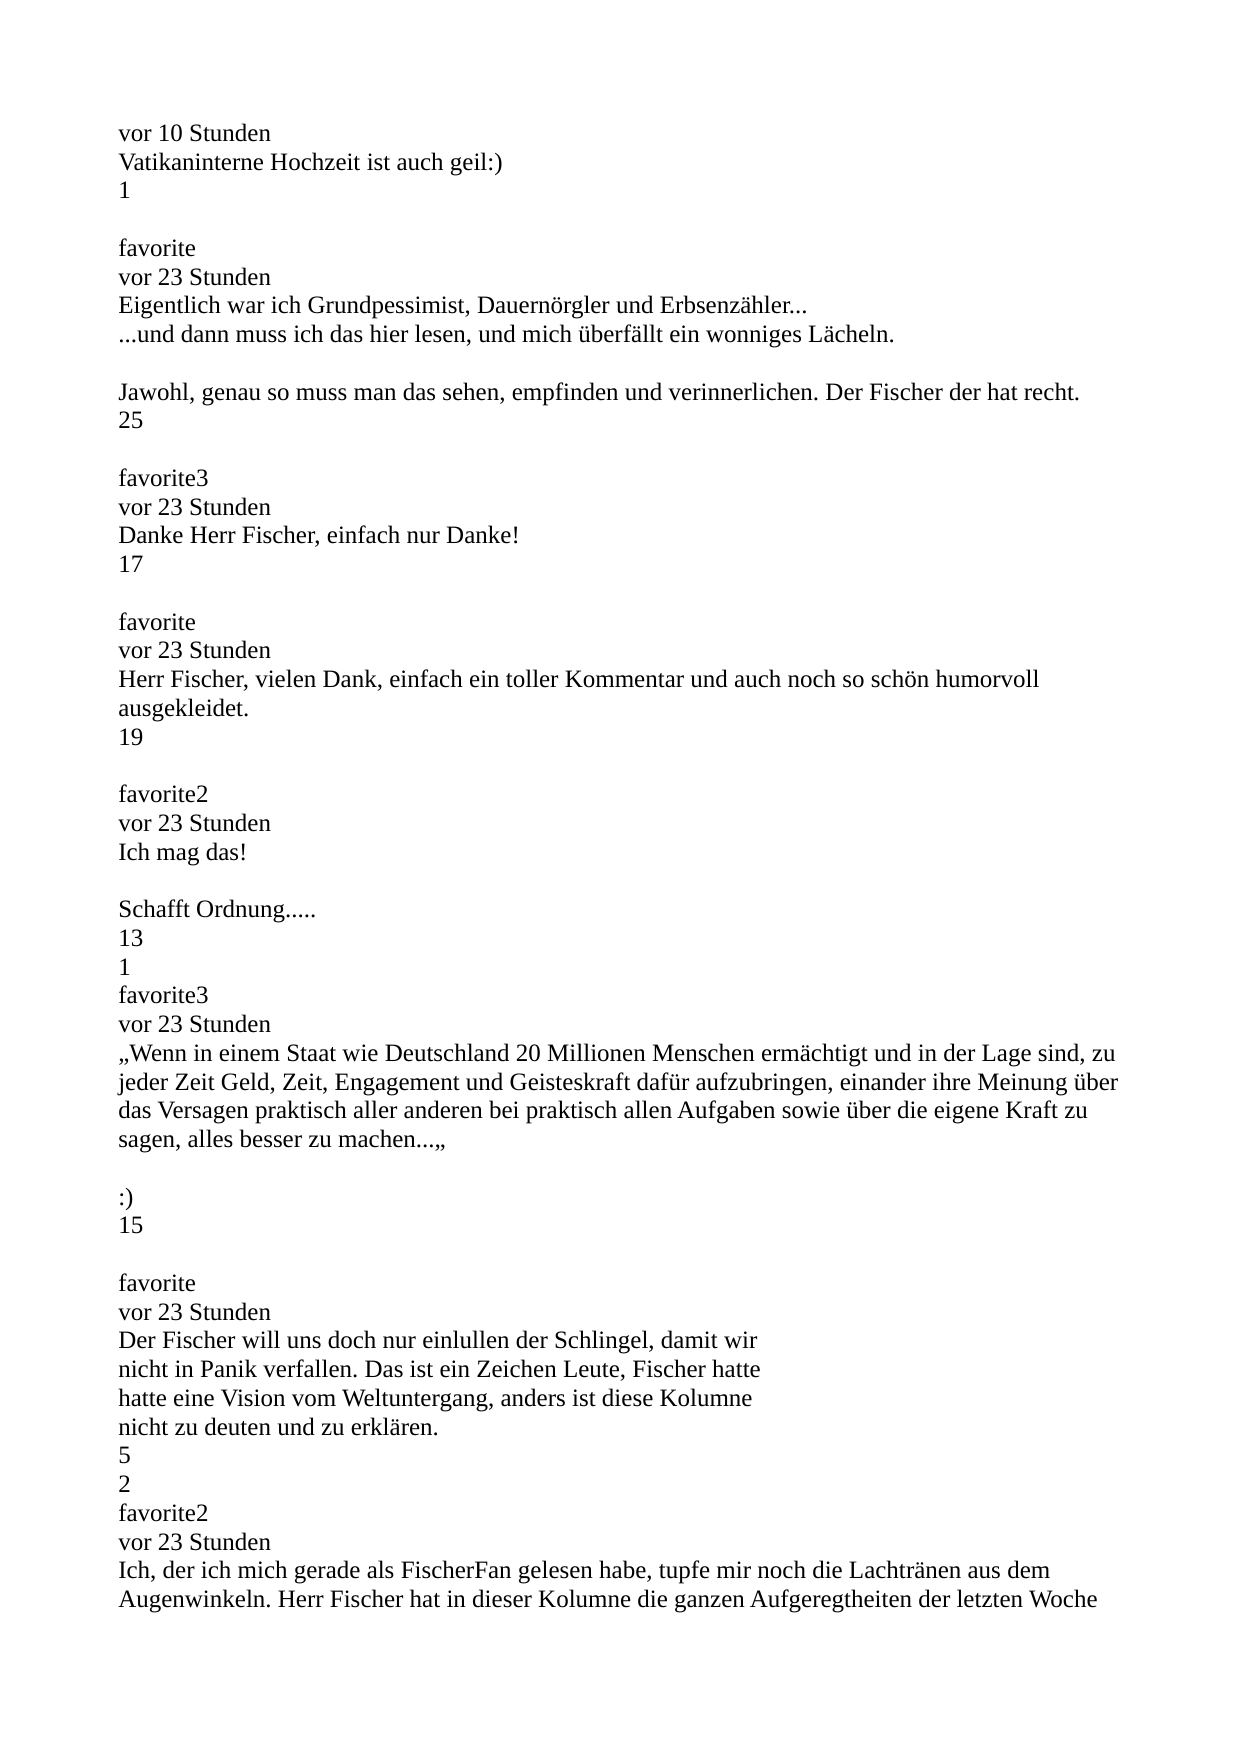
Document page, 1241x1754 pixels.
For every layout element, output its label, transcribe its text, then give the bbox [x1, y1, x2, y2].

text nicht in Panik verfallen. Das ist ein Zeichen Leute, Fischer hatte [118, 1354, 1122, 1383]
text Vatikaninterne Hochzeit ist auch geil:) [118, 147, 1122, 176]
text favorite [118, 233, 1122, 262]
text hatte eine Vision vom Weltuntergang, anders ist diese Kolumne [118, 1383, 1122, 1412]
text Eigentlich war ich Grundpessimist, Dauernörgler und Erbsenzähler... [118, 291, 1122, 319]
text favorite [118, 607, 1122, 636]
text 15 [118, 1211, 1122, 1239]
text „Wenn in einem Staat wie Deutschland 20 Millionen Menschen ermächtigt und in der Lage sind, zu jeder Zeit Geld, Zeit, Engagement und Geisteskraft dafür aufzubringen, einander ihre Meinung über das Versagen praktisch aller anderen bei praktisch allen Aufgaben sowie über die eigene Kraft zu sagen, alles besser zu machen...„ [118, 1038, 1122, 1153]
text ...und dann muss ich das hier lesen, und mich überfällt ein wonniges Lächeln. [118, 319, 1122, 348]
text favorite2 [118, 1498, 1122, 1527]
text 17 [118, 549, 1122, 578]
text Ich mag das! [118, 837, 1122, 866]
text favorite3 [118, 981, 1122, 1009]
text 19 [118, 722, 1122, 751]
text vor 23 Stunden [118, 262, 1122, 291]
text :) [118, 1182, 1122, 1211]
text 5 [118, 1441, 1122, 1469]
text 2 [118, 1469, 1122, 1498]
text favorite [118, 1268, 1122, 1297]
text Danke Herr Fischer, einfach nur Danke! [118, 521, 1122, 549]
text vor 23 Stunden [118, 1297, 1122, 1326]
text Ich, der ich mich gerade als FischerFan gelesen habe, tupfe mir noch die Lachtränen aus dem Augenwinkeln. Herr Fischer hat in dieser Kolumne die ganzen Aufgeregtheiten der letzten Woche [118, 1556, 1122, 1613]
text 13 [118, 923, 1122, 952]
text favorite3 [118, 463, 1122, 492]
text vor 10 Stunden [118, 118, 1122, 147]
text Schafft Ordnung..... [118, 894, 1122, 923]
text vor 23 Stunden [118, 492, 1122, 521]
text 1 [118, 952, 1122, 981]
text Jawohl, genau so muss man das sehen, empfinden und verinnerlichen. Der Fischer der hat recht. [118, 377, 1122, 406]
text vor 23 Stunden [118, 1527, 1122, 1556]
text Herr Fischer, vielen Dank, einfach ein toller Kommentar und auch noch so schön humorvoll ausgekleidet. [118, 664, 1122, 722]
text vor 23 Stunden [118, 808, 1122, 837]
text favorite2 [118, 779, 1122, 808]
text 1 [118, 176, 1122, 204]
text nicht zu deuten und zu erklären. [118, 1412, 1122, 1441]
text vor 23 Stunden [118, 636, 1122, 664]
text 25 [118, 406, 1122, 434]
text vor 23 Stunden [118, 1009, 1122, 1038]
text Der Fischer will uns doch nur einlullen der Schlingel, damit wir [118, 1326, 1122, 1354]
